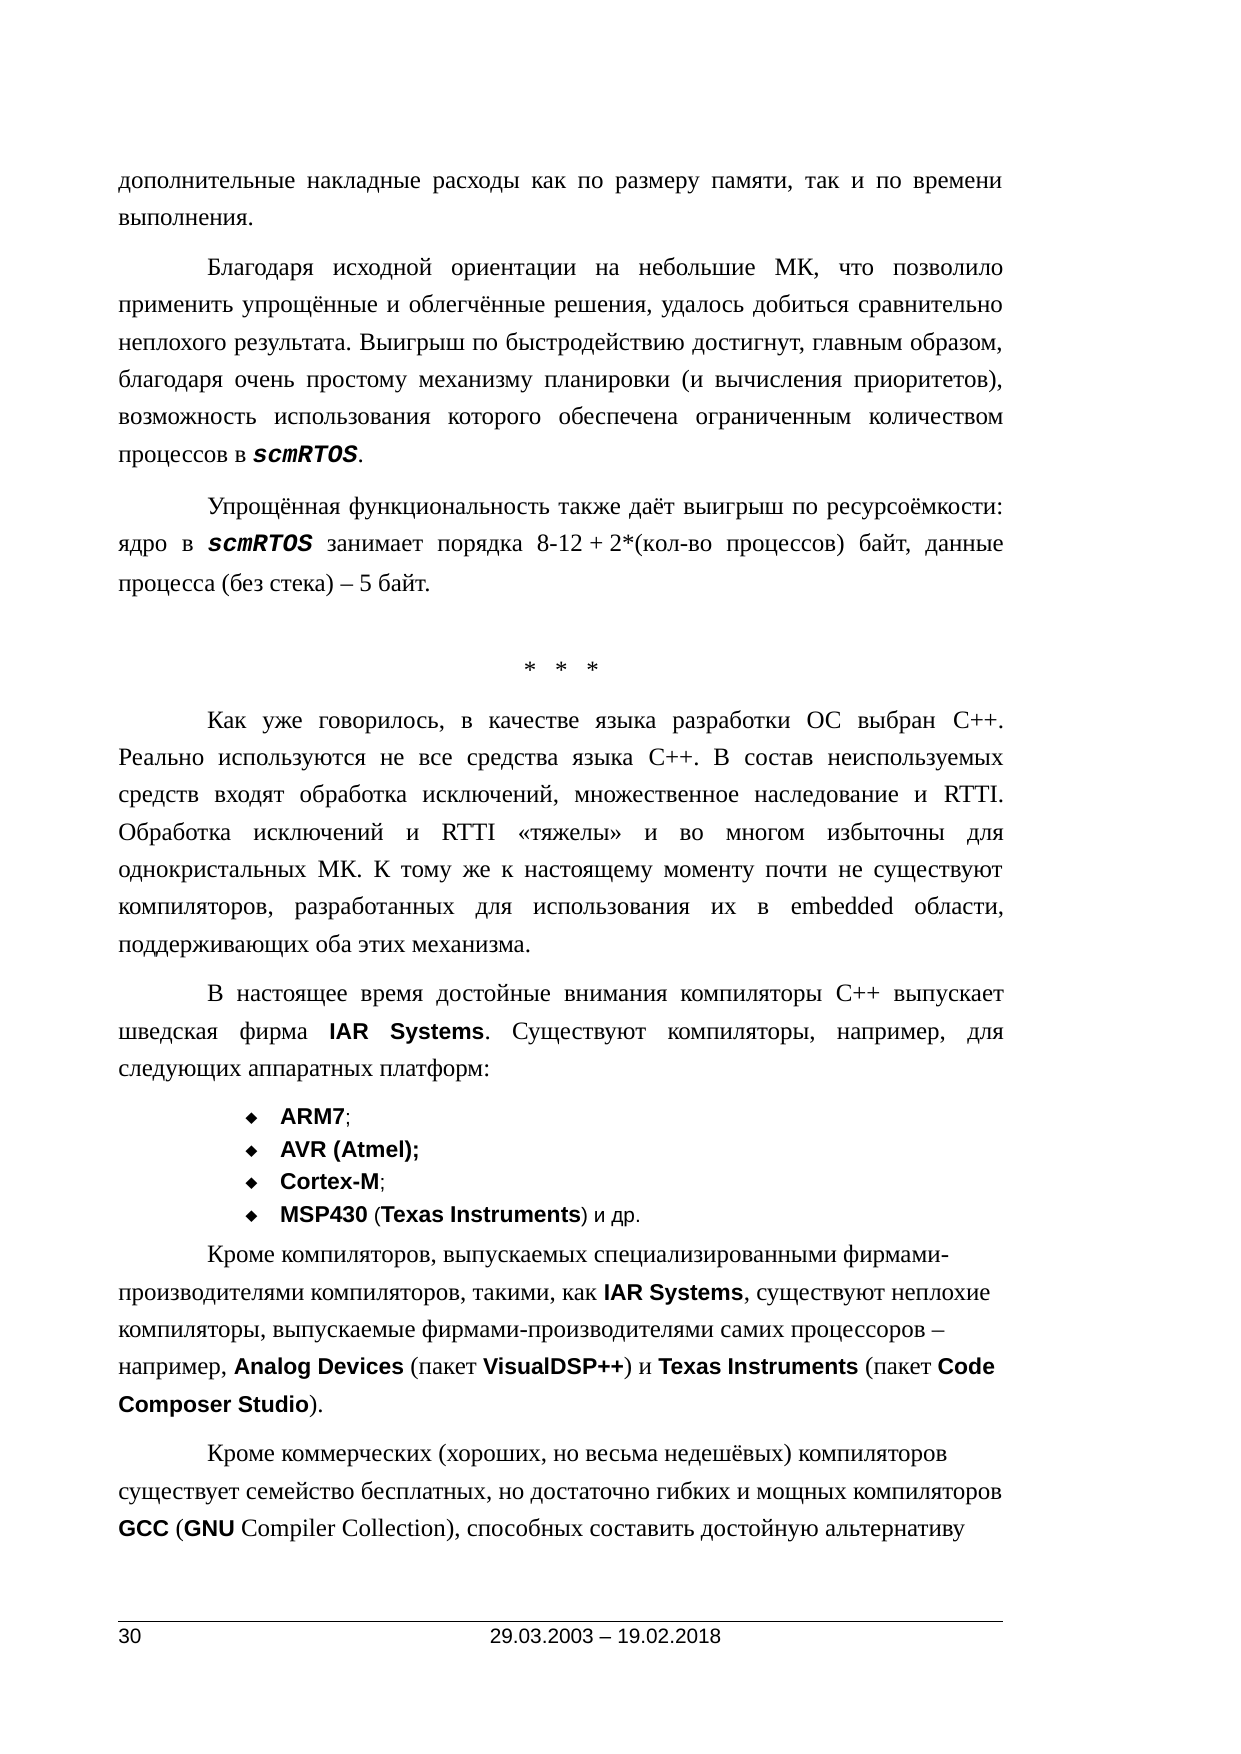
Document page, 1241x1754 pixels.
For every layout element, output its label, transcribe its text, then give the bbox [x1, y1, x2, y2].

text Кроме компиляторов, выпускаемых специализированными фирмами-производителями компиляторов, такими, как IAR Systems, существуют неплохие компиляторы, выпускаемые фирмами-производителями самих процессоров – например, Analog Devices (пакет VisualDSP++) и Texas Instruments (пакет Code Composer Studio). [118, 1239, 1004, 1417]
text Упрощённая функциональность также даёт выигрыш по ресурсоёмкости: ядро в scmRTOS занимает порядка 8-12 + 2*(кол-во процессов) байт, данные процесса (без стека) – 5 байт. [118, 491, 1004, 597]
text Как уже говорилось, в качестве языка разработки ОС выбран С++. Реально используются не все средства языка С++. В состав неиспользуемых средств входят обработка исключений, множественное наследование и RTTI. Обработка исключений и RTTI «тяжелы» и во многом избыточны для однокристальных МК. К тому же к настоящему моменту почти не существуют компиляторов, разработанных для использования их в embedded области, поддерживающих оба этих механизма. [118, 705, 1004, 957]
text Кроме коммерческих (хороших, но весьма недешёвых) компиляторов существует семейство бесплатных, но достаточно гибких и мощных компиляторов GCC (GNU Compiler Collection), способных составить достойную альтернативу [118, 1438, 1004, 1542]
text дополнительные накладные расходы как по размеру памяти, так и по времени выполнения. [118, 165, 1004, 231]
list AVR (Atmel); [245, 1136, 1004, 1162]
list ARM7; [245, 1103, 1004, 1129]
list Cortex-M; [245, 1168, 1004, 1194]
text В настоящее время достойные внимания компиляторы С++ выпускает шведская фирма IAR Systems. Существуют компиляторы, например, для следующих аппаратных платформ: [118, 978, 1004, 1082]
text Благодаря исходной ориентации на небольшие МК, что позволило применить упрощённые и облегчённые решения, удалось добиться сравнительно неплохого результата. Выигрыш по быстродействию достигнут, главным образом, благодаря очень простому механизму планировки (и вычисления приоритетов), возможность использования которого обеспечена ограниченным количеством процессов в scmRTOS. [118, 252, 1004, 469]
list MSP430 (Texas Instruments) и др. [245, 1201, 1004, 1227]
text * * * [118, 655, 1004, 684]
